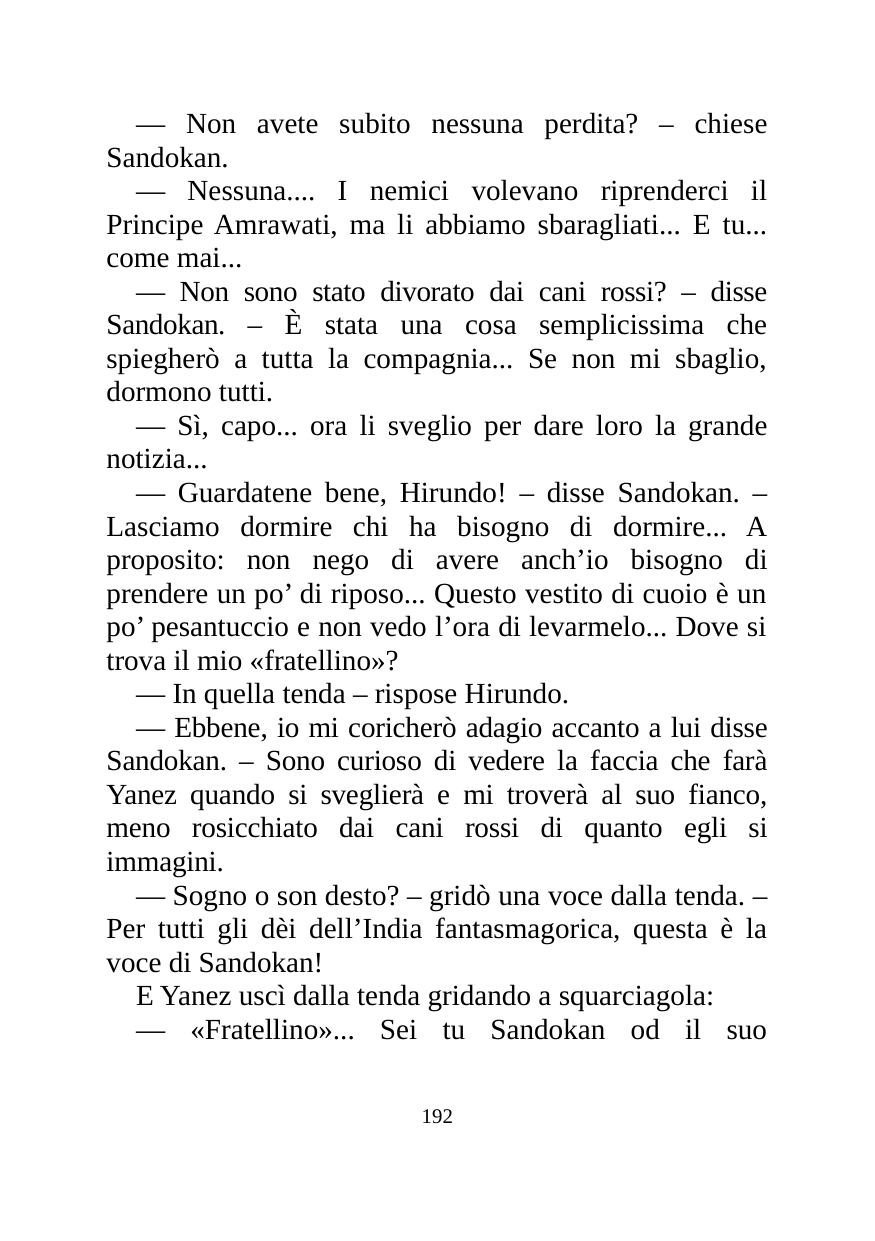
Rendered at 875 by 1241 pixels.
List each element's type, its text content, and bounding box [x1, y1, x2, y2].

text — Non avete subito nessuna perdita? – chiese Sandokan. [106, 106, 768, 173]
text — Nessuna.... I nemici volevano riprenderci il Principe Amrawati, ma li abbiamo sbaragliati... E tu... come mai... [106, 173, 768, 274]
text — Guardatene bene, Hirundo! – disse Sandokan. –Lasciamo dormire chi ha bisogno di dormire... A proposito: non nego di avere anch’io bisogno di prendere un po’ di riposo... Questo vestito di cuoio è un po’ pesantuccio e non vedo l’ora di levarmelo... Dove si trova il mio «fratellino»? [106, 475, 768, 676]
text — «Fratellino»... Sei tu Sandokan od il suo [106, 1012, 768, 1045]
text — Sì, capo... ora li sveglio per dare loro la grande notizia... [106, 408, 768, 475]
text E Yanez uscì dalla tenda gridando a squarciagola: [106, 978, 768, 1012]
text — Non sono stato divorato dai cani rossi? – disse Sandokan. – È stata una cosa semplicissima che spiegherò a tutta la compagnia... Se non mi sbaglio, dormono tutti. [106, 274, 768, 408]
text — Sogno o son desto? – gridò una voce dalla tenda. – Per tutti gli dèi dell’India fantasmagorica, questa è la voce di Sandokan! [106, 878, 768, 978]
text — Ebbene, io mi coricherò adagio accanto a lui disse Sandokan. – Sono curioso di vedere la faccia che farà Yanez quando si sveglierà e mi troverà al suo fianco, meno rosicchiato dai cani rossi di quanto egli si immagini. [106, 710, 768, 878]
text — In quella tenda – rispose Hirundo. [106, 676, 768, 710]
